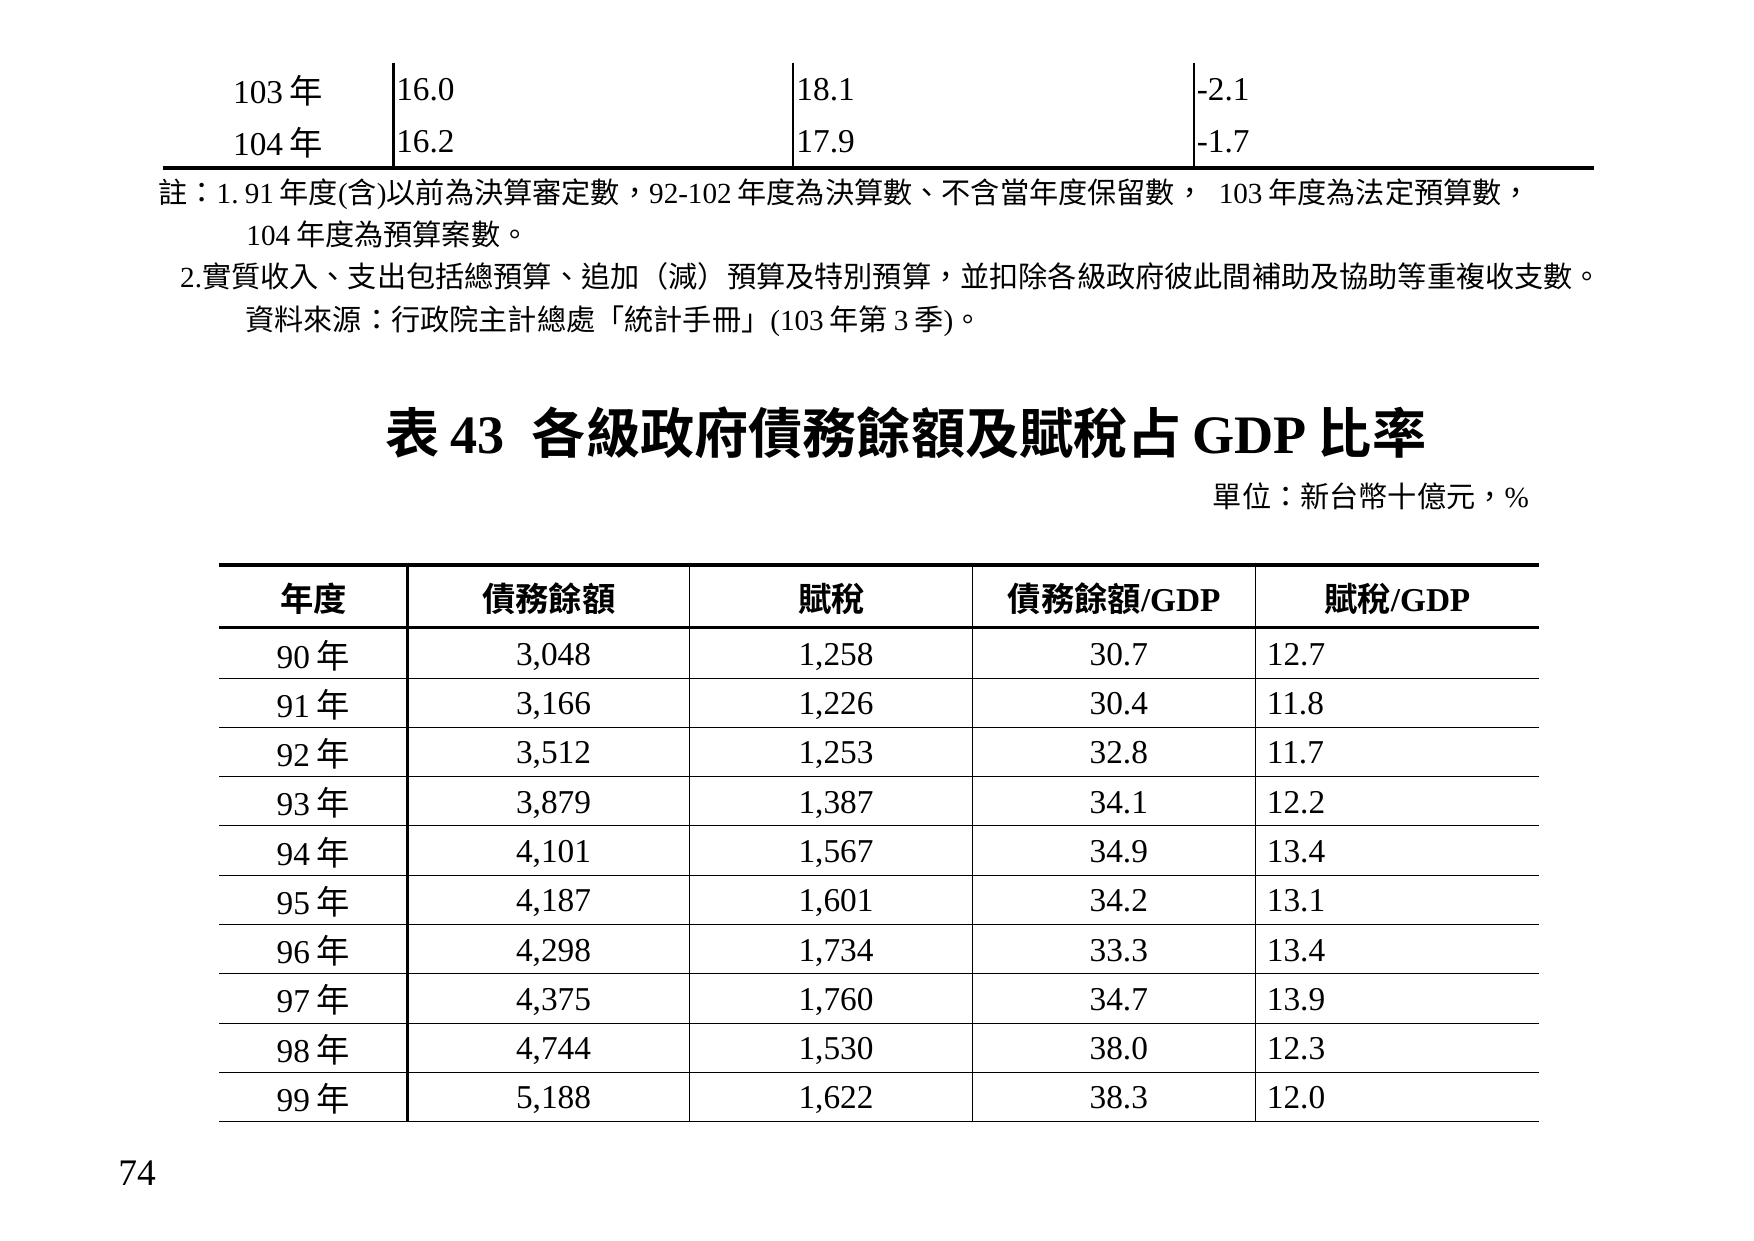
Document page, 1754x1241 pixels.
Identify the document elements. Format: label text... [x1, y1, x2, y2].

table_cell 103年 [163, 63, 392, 114]
table_cell 4,375 [409, 974, 689, 1022]
table_cell 11.7 [1256, 728, 1538, 776]
table_cell 1,387 [690, 777, 972, 825]
table_cell 91年 [219, 679, 406, 727]
text 單位：新台幣十億元，% [143, 481, 1528, 514]
table_cell 12.7 [1256, 629, 1538, 678]
table_cell 12.3 [1256, 1024, 1538, 1072]
table_cell 30.4 [973, 679, 1255, 727]
table_cell 3,512 [409, 728, 689, 776]
table_cell 16.0 [395, 63, 792, 114]
table_cell 33.3 [973, 925, 1255, 973]
table_cell 30.7 [973, 629, 1255, 678]
table_cell 38.0 [973, 1024, 1255, 1072]
table_cell 34.2 [973, 876, 1255, 924]
table_cell 32.8 [973, 728, 1255, 776]
table_cell 92年 [219, 728, 406, 776]
table_cell 104年 [163, 115, 392, 166]
table_cell 1,601 [690, 876, 972, 924]
table_cell 4,101 [409, 826, 689, 875]
table_cell -1.7 [1195, 115, 1594, 166]
table_cell 1,760 [690, 974, 972, 1022]
table_cell 3,166 [409, 679, 689, 727]
table_cell 1,567 [690, 826, 972, 875]
table_cell 13.9 [1256, 974, 1538, 1022]
table_cell 5,188 [409, 1073, 689, 1121]
text 註：1. 91年度(含)以前為決算審定數，92-102年度為決算數、不含當年度保留數， 103年度為法定預算數，104年度為預算案數。 [158, 169, 1543, 254]
table_cell 94年 [219, 826, 406, 875]
table_cell 13.4 [1256, 826, 1538, 875]
table_cell 4,298 [409, 925, 689, 973]
table_cell 99年 [219, 1073, 406, 1121]
table_cell 3,879 [409, 777, 689, 825]
table_header 年度 [219, 567, 406, 626]
table_header 賦稅 [690, 567, 972, 626]
table_header 債務餘額/GDP [973, 567, 1255, 626]
table_cell 12.0 [1256, 1073, 1538, 1121]
table_cell 17.9 [794, 115, 1193, 166]
table_cell 4,187 [409, 876, 689, 924]
table_cell 1,226 [690, 679, 972, 727]
table_header 債務餘額 [409, 567, 689, 626]
table_cell 34.7 [973, 974, 1255, 1022]
table_cell 12.2 [1256, 777, 1538, 825]
table_cell 38.3 [973, 1073, 1255, 1121]
table_cell 95年 [219, 876, 406, 924]
table_cell 1,258 [690, 629, 972, 678]
table_cell 1,253 [690, 728, 972, 776]
table_cell 1,530 [690, 1024, 972, 1072]
table_cell 97年 [219, 974, 406, 1022]
table_cell 3,048 [409, 629, 689, 678]
table_cell 1,734 [690, 925, 972, 973]
table_cell 13.1 [1256, 876, 1538, 924]
table_cell 34.1 [973, 777, 1255, 825]
table_cell 1,622 [690, 1073, 972, 1121]
text 表43 各級政府債務餘額及賦稅占GDP比率 [128, 391, 1628, 469]
text 資料來源：行政院主計總處「統計手冊」(103年第3季)。 [128, 296, 1628, 339]
table_cell -2.1 [1195, 63, 1594, 114]
table_cell 16.2 [395, 115, 792, 166]
table_cell 98年 [219, 1024, 406, 1072]
table_cell 4,744 [409, 1024, 689, 1072]
text 2.實質收入、支出包括總預算、追加（減）預算及特別預算，並扣除各級政府彼此間補助及協助等重複收支數。 [143, 254, 1602, 296]
table_cell 34.9 [973, 826, 1255, 875]
table_cell 96年 [219, 925, 406, 973]
table_header 賦稅/GDP [1256, 567, 1538, 626]
table_cell 11.8 [1256, 679, 1538, 727]
table_cell 18.1 [794, 63, 1193, 114]
table_cell 90年 [219, 629, 406, 678]
table_cell 13.4 [1256, 925, 1538, 973]
table_cell 93年 [219, 777, 406, 825]
